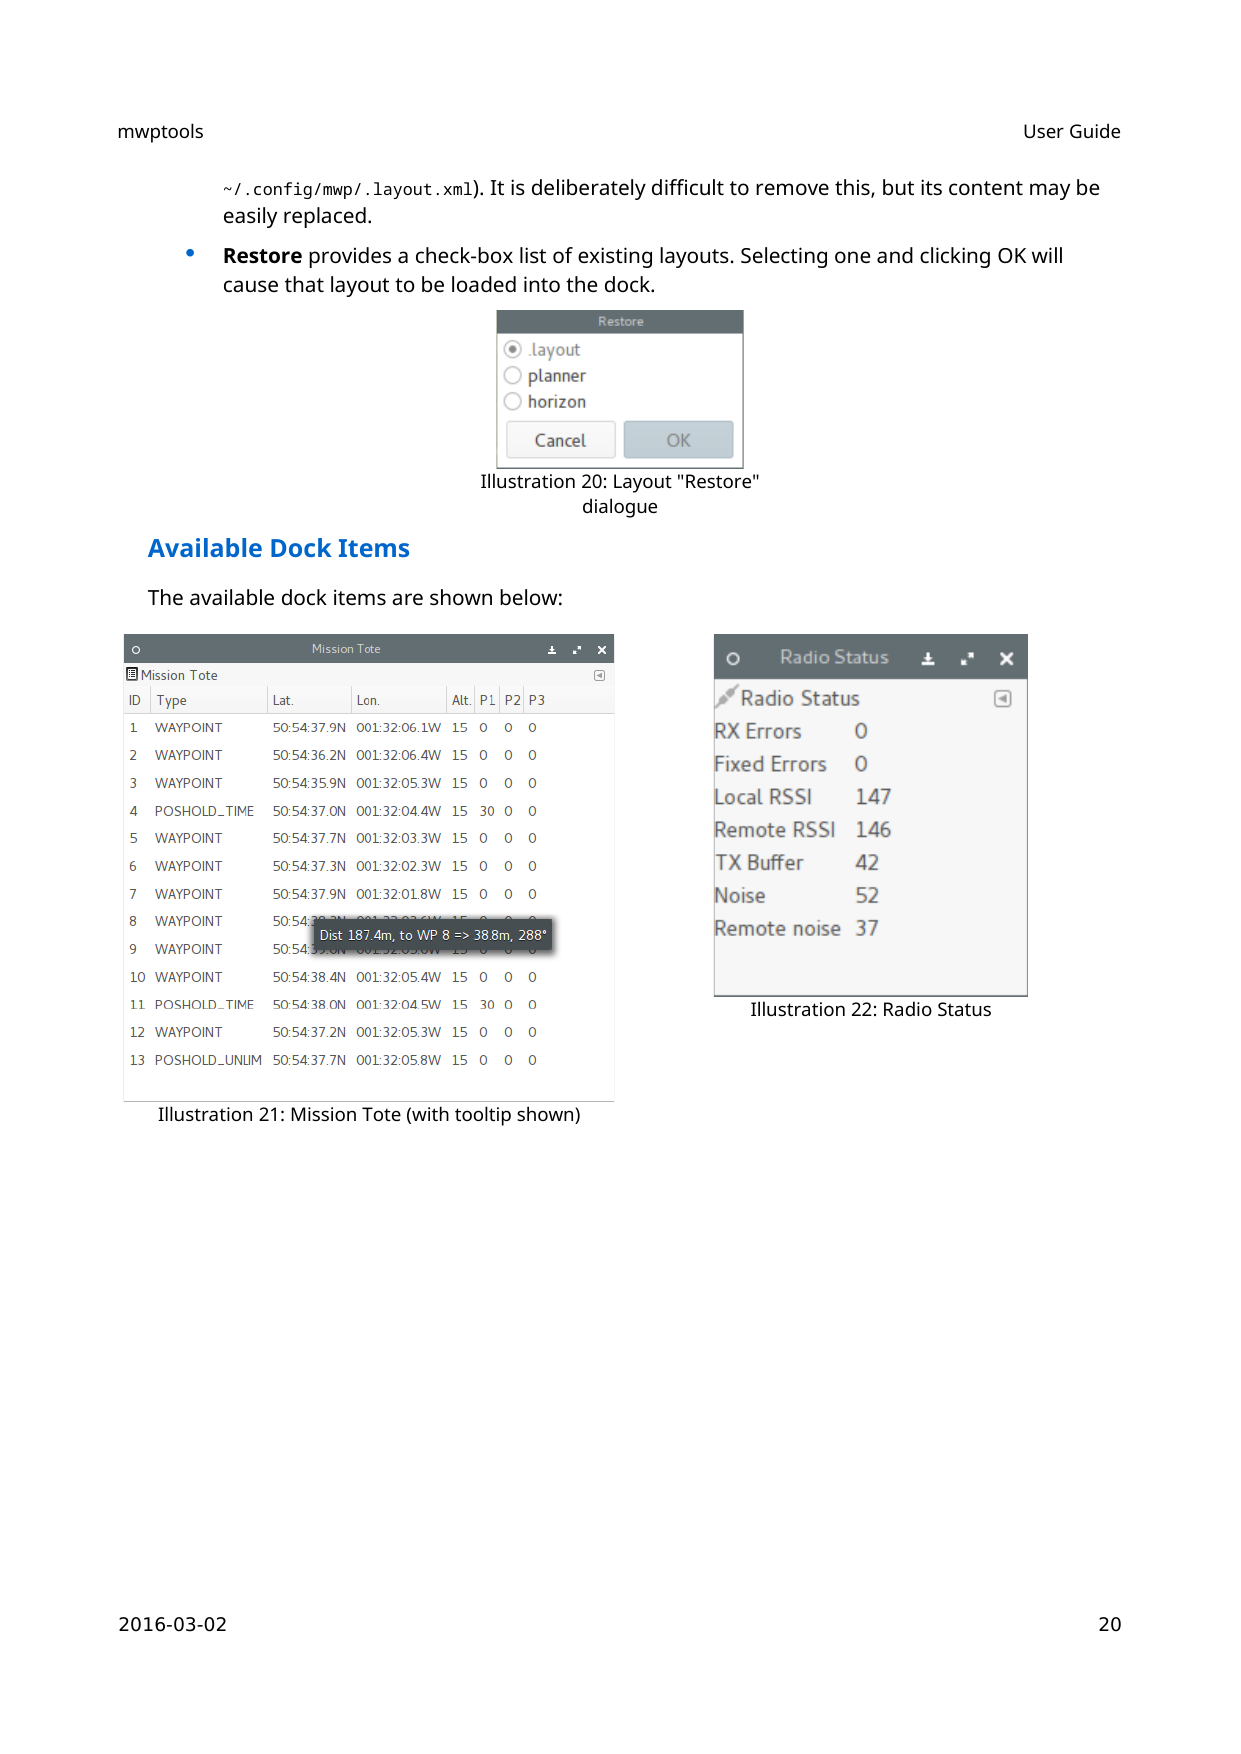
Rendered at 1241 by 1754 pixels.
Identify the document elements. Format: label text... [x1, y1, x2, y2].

picture [713, 634, 1028, 997]
table_header [118, 617, 620, 1127]
text The available dock items are shown below: [148, 583, 1122, 611]
picture [496, 310, 744, 469]
list ~/.config/mwp/.layout.xml). It is deliberately difficult to remove this, but its content may be easily replaced. [185, 173, 1122, 229]
text Illustration 20: Layout "Restore" dialogue [470, 469, 770, 519]
table_header [118, 1128, 620, 1173]
subtitle Available Dock Items [148, 469, 1122, 565]
list Restore provides a check-box list of existing layouts. Selecting one and clicking OK will cause that layout to be loaded into the dock. [185, 241, 1122, 298]
picture [123, 634, 615, 1102]
table_header [620, 1023, 1122, 1173]
table_header [620, 617, 1122, 1022]
